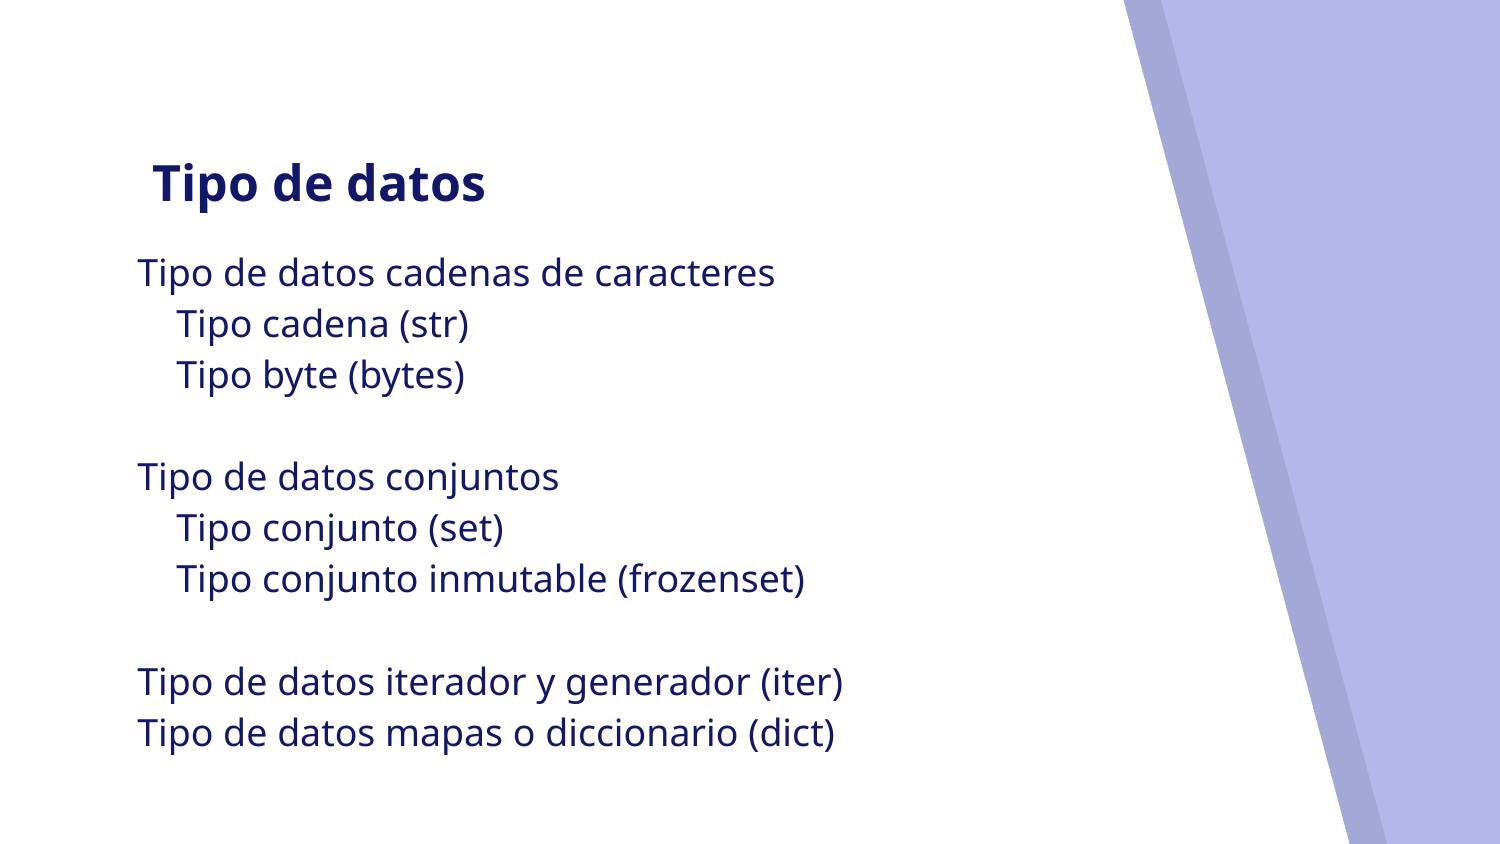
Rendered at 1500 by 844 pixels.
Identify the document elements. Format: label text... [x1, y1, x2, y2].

list Tipo de datos cadenas de caracteres Tipo cadena (str) Tipo byte (bytes) Tipo de datos conjuntos Tipo conjunto (set) Tipo conjunto inmutable (frozenset) Tipo de datos iterador y generador (iter) Tipo de datos mapas o diccionario (dict) [137, 246, 1099, 813]
title Tipo de datos [137, 146, 1011, 227]
